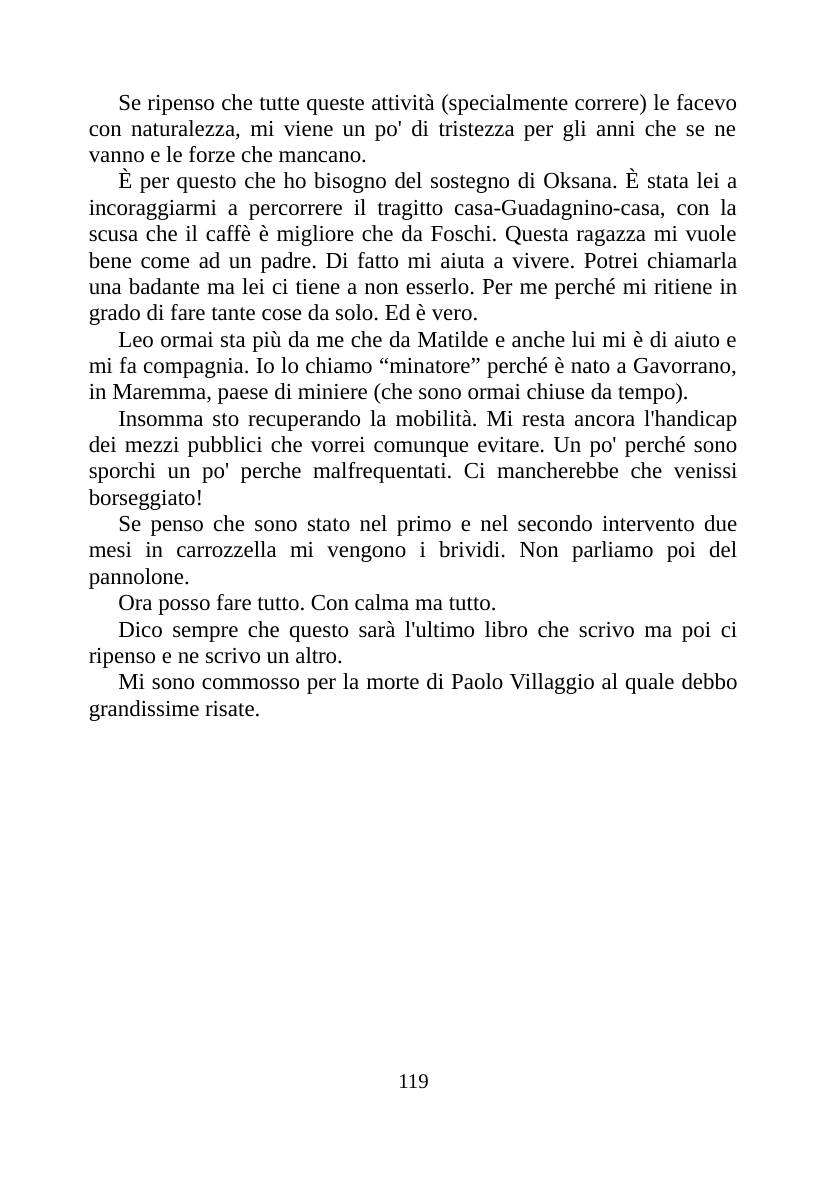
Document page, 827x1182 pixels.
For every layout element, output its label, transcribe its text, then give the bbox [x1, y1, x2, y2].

text Dico sempre che questo sarà l'ultimo libro che scrivo ma poi ci ripenso e ne scrivo un altro. [88, 616, 738, 668]
text Ora posso fare tutto. Con calma ma tutto. [88, 589, 738, 616]
text È per questo che ho bisogno del sostegno di Oksana. È stata lei a incoraggiarmi a percorrere il tragitto casa-Guadagnino-casa, con la scusa che il caffè è migliore che da Foschi. Questa ragazza mi vuole bene come ad un padre. Di fatto mi aiuta a vivere. Potrei chiamarla una badante ma lei ci tiene a non esserlo. Per me perché mi ritiene in grado di fare tante cose da solo. Ed è vero. [88, 168, 738, 326]
text Mi sono commosso per la morte di Paolo Villaggio al quale debbo grandissime risate. [88, 668, 738, 721]
text Se penso che sono stato nel primo e nel secondo intervento due mesi in carrozzella mi vengono i brividi. Non parliamo poi del pannolone. [88, 510, 738, 589]
text Leo ormai sta più da me che da Matilde e anche lui mi è di aiuto e mi fa compagnia. Io lo chiamo “minatore” perché è nato a Gavorrano, in Maremma, paese di miniere (che sono ormai chiuse da tempo). [88, 326, 738, 405]
text Se ripenso che tutte queste attività (specialmente correre) le facevo con naturalezza, mi viene un po' di tristezza per gli anni che se ne vanno e le forze che mancano. [88, 88, 738, 168]
text Insomma sto recuperando la mobilità. Mi resta ancora l'handicap dei mezzi pubblici che vorrei comunque evitare. Un po' perché sono sporchi un po' perche malfrequentati. Ci mancherebbe che venissi borseggiato! [88, 405, 738, 510]
